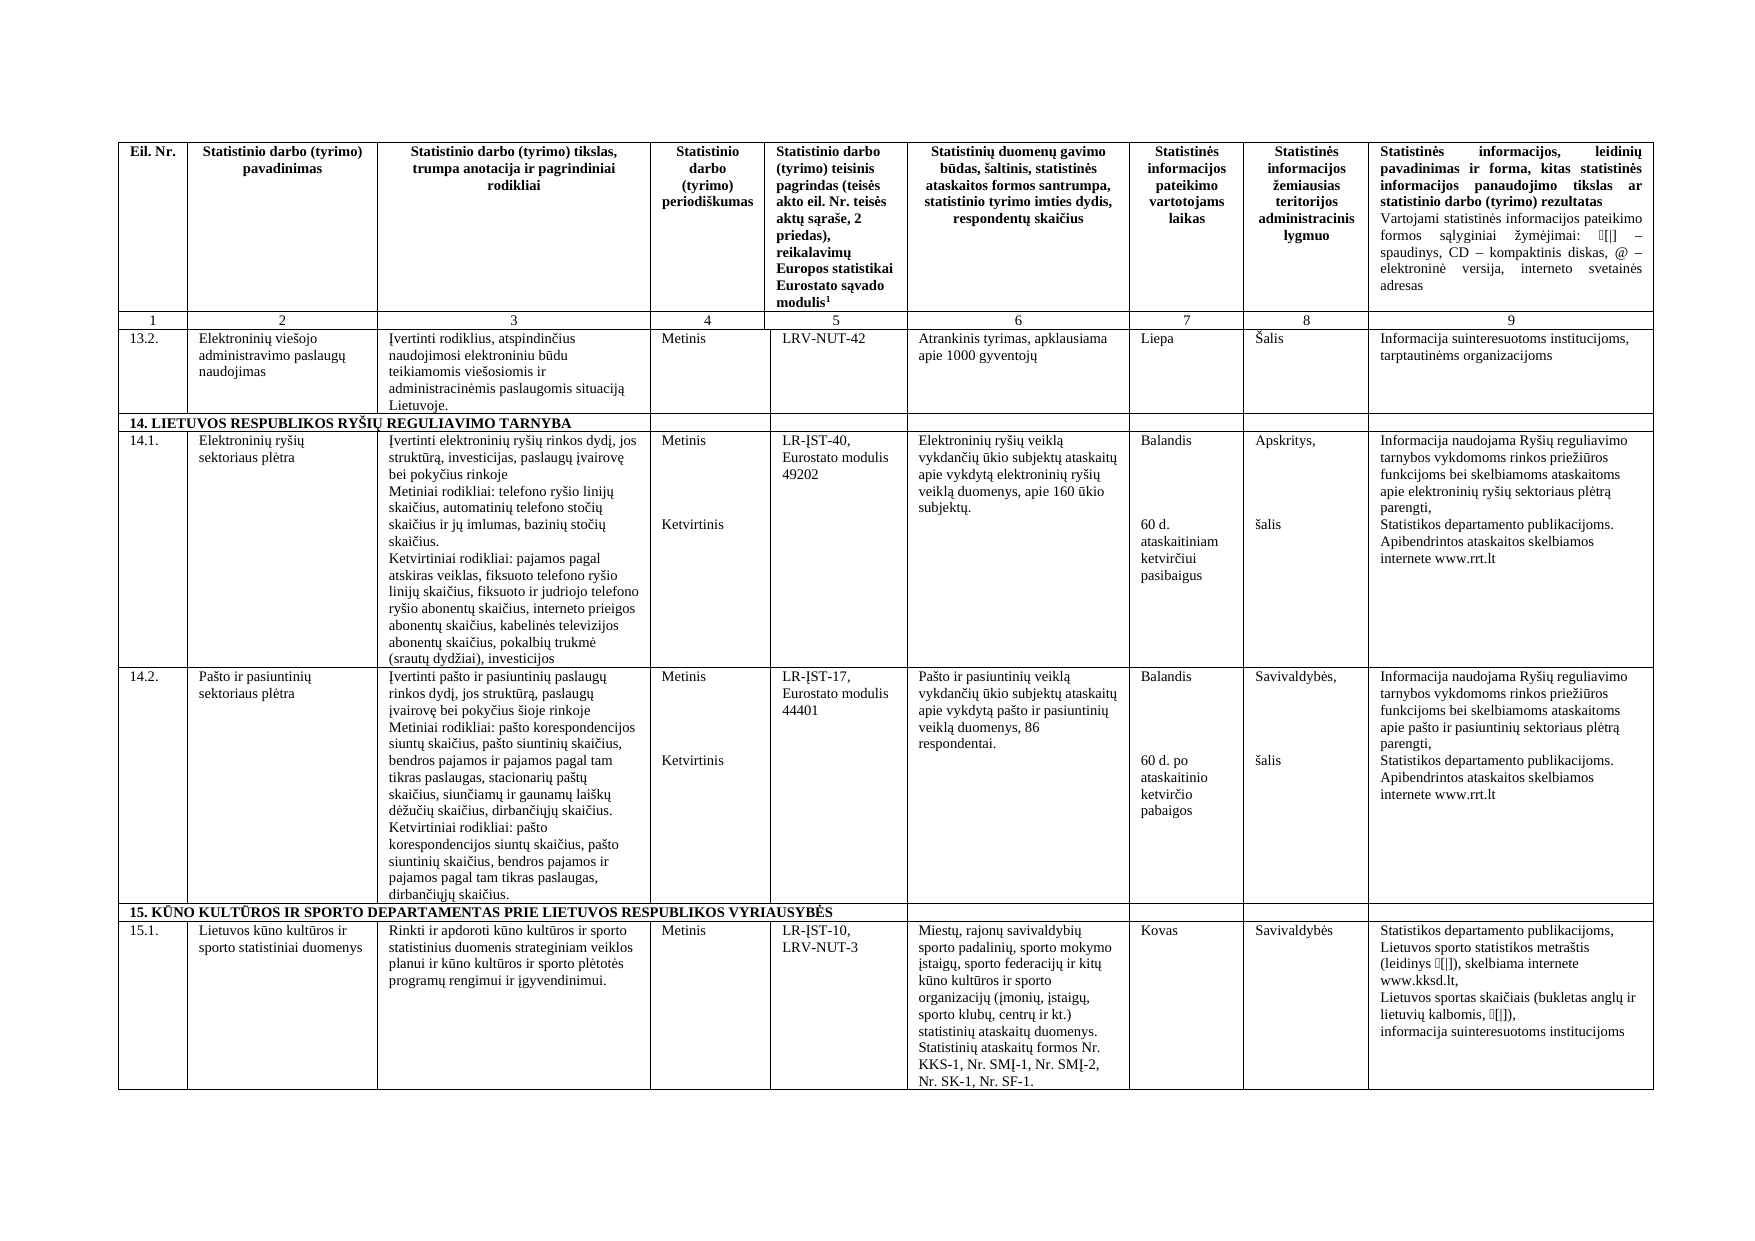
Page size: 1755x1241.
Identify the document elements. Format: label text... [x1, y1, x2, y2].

table_cell 2 [188, 312, 377, 328]
table_cell Apskritys, šalis [1244, 432, 1368, 667]
table_header Statistinio darbo (tyrimo) teisinis pagrindas (teisės akto eil. Nr. teisės aktų sąraše, 2 priedas), reikalavimų Europos statistikai Eurostato sąvado modulis1 [765, 143, 907, 311]
table_header Statistinės informacijos žemiausias teritorijos administracinis lygmuo [1244, 143, 1368, 311]
table_cell Metinis Ketvirtinis [651, 432, 770, 667]
table_cell [1369, 904, 1653, 921]
table_cell 3 [378, 312, 650, 328]
table_cell 15.1. [119, 922, 187, 1089]
table_cell Metinis Ketvirtinis [651, 668, 770, 903]
table_cell 8 [1244, 312, 1368, 328]
table_cell Lietuvos kūno kultūros ir sporto statistiniai duomenys [188, 922, 377, 1089]
table_cell 6 [908, 312, 1129, 328]
table_cell 14.1. [119, 432, 187, 667]
table_cell Metinis [651, 922, 770, 1089]
table_header Statistinės informacijos, leidinių pavadinimas ir forma, kitas statistinės informacijos panaudojimo tikslas ar statistinio darbo (tyrimo) rezultatas Vartojami statistinės informacijos pateikimo formos sąlyginiai žymėjimai: [|] – spaudinys, CD – kompaktinis diskas, @ – elektroninė versija, interneto svetainės adresas [1369, 143, 1653, 311]
table_cell Įvertinti elektroninių ryšių rinkos dydį, jos struktūrą, investicijas, paslaugų įvairovę bei pokyčius rinkoje Metiniai rodikliai: telefono ryšio linijų skaičius, automatinių telefono stočių skaičius ir jų imlumas, bazinių stočių skaičius. Ketvirtiniai rodikliai: pajamos pagal atskiras veiklas, fiksuoto telefono ryšio linijų skaičius, fiksuoto ir judriojo telefono ryšio abonentų skaičius, interneto prieigos abonentų skaičius, kabelinės televizijos abonentų skaičius, pokalbių trukmė (srautų dydžiai), investicijos [378, 432, 650, 667]
table_cell 9 [1369, 312, 1653, 328]
table_header Statistinio darbo (tyrimo) tikslas, trumpa anotacija ir pagrindiniai rodikliai [378, 143, 650, 311]
table_cell [651, 414, 770, 431]
table_cell Informacija suinteresuotoms institucijoms, tarptautinėms organizacijoms [1369, 330, 1653, 413]
table_header Statistinės informacijos pateikimo vartotojams laikas [1130, 143, 1243, 311]
table_cell [908, 904, 1129, 921]
table_cell LR-ĮST-40, Eurostato modulis 49202 [771, 432, 907, 667]
table_cell Atrankinis tyrimas, apklausiama apie 1000 gyventojų [908, 330, 1129, 413]
table_header Statistinių duomenų gavimo būdas, šaltinis, statistinės ataskaitos formos santrumpa, statistinio tyrimo imties dydis, respondentų skaičius [908, 143, 1129, 311]
table_cell [771, 414, 907, 431]
table_cell 15. KŪNO KULTŪROS IR SPORTO DEPARTAMENTAS PRIE LIETUVOS RESPUBLIKOS VYRIAUSYBĖS [119, 904, 907, 921]
table_cell Pašto ir pasiuntinių veiklą vykdančių ūkio subjektų ataskaitų apie vykdytą pašto ir pasiuntinių veiklą duomenys, 86 respondentai. [908, 668, 1129, 903]
table_cell 14.2. [119, 668, 187, 903]
table_cell Metinis [651, 330, 770, 413]
table_cell Informacija naudojama Ryšių reguliavimo tarnybos vykdomoms rinkos priežiūros funkcijoms bei skelbiamoms ataskaitoms apie elektroninių ryšių sektoriaus plėtrą parengti, Statistikos departamento publikacijoms. Apibendrintos ataskaitos skelbiamos internete www.rrt.lt [1369, 432, 1653, 667]
table_cell Elektroninių ryšių sektoriaus plėtra [188, 432, 377, 667]
table_cell LR-ĮST-10, LRV-NUT-3 [771, 922, 907, 1089]
table_cell [1244, 414, 1368, 431]
table_cell Kovas [1130, 922, 1243, 1089]
table_cell 1 [119, 312, 187, 328]
table_cell 14. LIETUVOS RESPUBLIKOS RYŠIŲ REGULIAVIMO TARNYBA [119, 414, 650, 431]
table_cell Elektroninių ryšių veiklą vykdančių ūkio subjektų ataskaitų apie vykdytą elektroninių ryšių veiklą duomenys, apie 160 ūkio subjektų. [908, 432, 1129, 667]
table_cell Miestų, rajonų savivaldybių sporto padalinių, sporto mokymo įstaigų, sporto federacijų ir kitų kūno kultūros ir sporto organizacijų (įmonių, įstaigų, sporto klubų, centrų ir kt.) statistinių ataskaitų duomenys. Statistinių ataskaitų formos Nr. KKS-1, Nr. SMĮ-1, Nr. SMĮ-2, Nr. SK-1, Nr. SF-1. [908, 922, 1129, 1089]
table_header Statistinio darbo (tyrimo) periodiškumas [651, 143, 764, 311]
table_header Statistinio darbo (tyrimo) pavadinimas [188, 143, 377, 311]
table_cell [1244, 904, 1368, 921]
table_cell Liepa [1130, 330, 1243, 413]
table_cell Įvertinti pašto ir pasiuntinių paslaugų rinkos dydį, jos struktūrą, paslaugų įvairovę bei pokyčius šioje rinkoje Metiniai rodikliai: pašto korespondencijos siuntų skaičius, pašto siuntinių skaičius, bendros pajamos ir pajamos pagal tam tikras paslaugas, stacionarių paštų skaičius, siunčiamų ir gaunamų laiškų dėžučių skaičius, dirbančiųjų skaičius. Ketvirtiniai rodikliai: pašto korespondencijos siuntų skaičius, pašto siuntinių skaičius, bendros pajamos ir pajamos pagal tam tikras paslaugas, dirbančiųjų skaičius. [378, 668, 650, 903]
table_cell Elektroninių viešojo administravimo paslaugų naudojimas [188, 330, 377, 413]
table_cell Šalis [1244, 330, 1368, 413]
table_cell [1130, 904, 1243, 921]
table_cell LR-ĮST-17, Eurostato modulis 44401 [771, 668, 907, 903]
table_cell [1130, 414, 1243, 431]
table_cell Statistikos departamento publikacijoms, Lietuvos sporto statistikos metraštis (leidinys &[|]), skelbiama internete www.kksd.lt, Lietuvos sportas skaičiais (bukletas anglų ir lietuvių kalbomis, &[|]), informacija suinteresuotoms institucijoms [1369, 922, 1653, 1089]
table_cell Balandis 60 d. po ataskaitinio ketvirčio pabaigos [1130, 668, 1243, 903]
table_cell 13.2. [119, 330, 187, 413]
table_cell Įvertinti rodiklius, atspindinčius naudojimosi elektroniniu būdu teikiamomis viešosiomis ir administracinėmis paslaugomis situaciją Lietuvoje. [378, 330, 650, 413]
table_cell Savivaldybės, šalis [1244, 668, 1368, 903]
table_cell Informacija naudojama Ryšių reguliavimo tarnybos vykdomoms rinkos priežiūros funkcijoms bei skelbiamoms ataskaitoms apie pašto ir pasiuntinių sektoriaus plėtrą parengti, Statistikos departamento publikacijoms. Apibendrintos ataskaitos skelbiamos internete www.rrt.lt [1369, 668, 1653, 903]
table_cell 5 [765, 312, 907, 328]
table_cell 4 [651, 312, 764, 328]
table_cell LRV-NUT-42 [771, 330, 907, 413]
table_cell Pašto ir pasiuntinių sektoriaus plėtra [188, 668, 377, 903]
table_cell [908, 414, 1129, 431]
table_cell Rinkti ir apdoroti kūno kultūros ir sporto statistinius duomenis strateginiam veiklos planui ir kūno kultūros ir sporto plėtotės programų rengimui ir įgyvendinimui. [378, 922, 650, 1089]
table_header Eil. Nr. [119, 143, 187, 311]
table_cell Savivaldybės [1244, 922, 1368, 1089]
table_cell 7 [1130, 312, 1243, 328]
table_cell Balandis 60 d. ataskaitiniam ketvirčiui pasibaigus [1130, 432, 1243, 667]
table_cell [1369, 414, 1653, 431]
